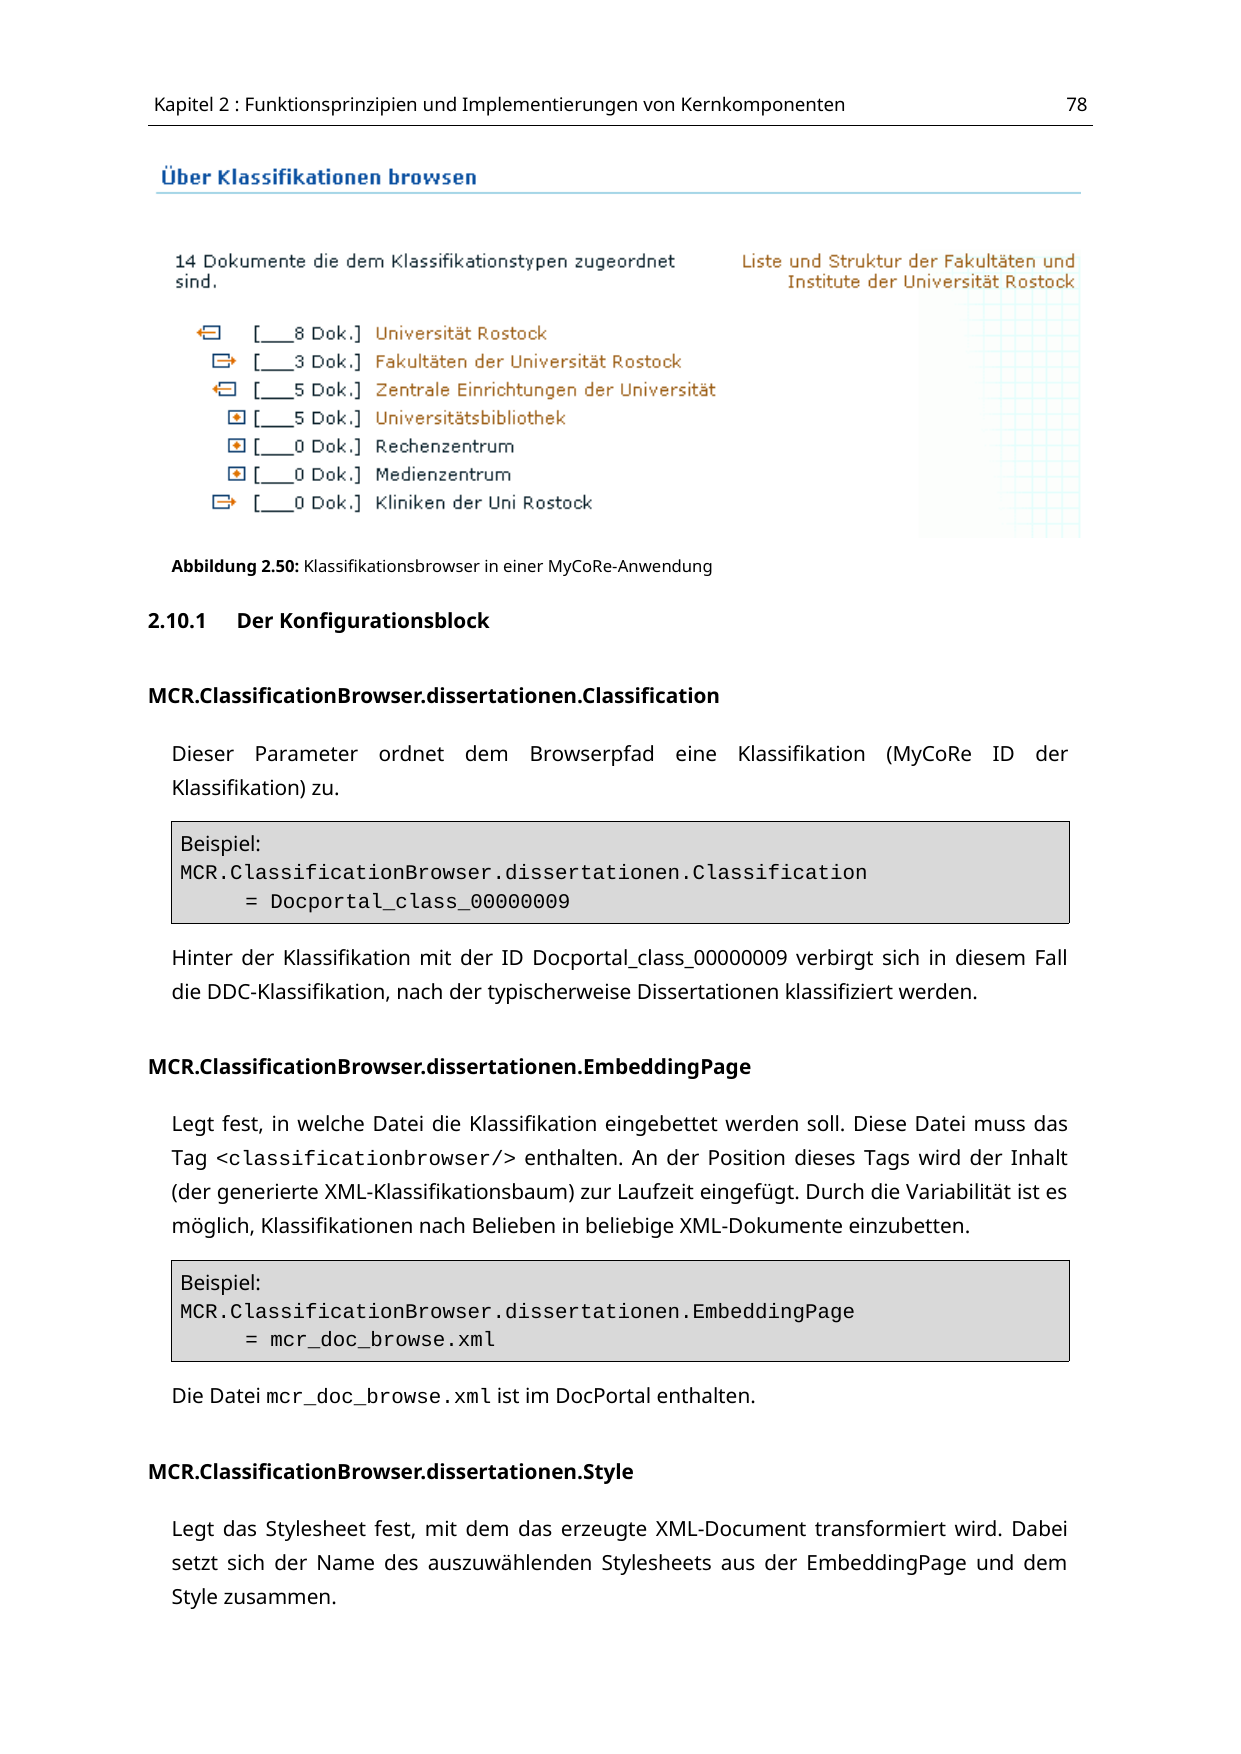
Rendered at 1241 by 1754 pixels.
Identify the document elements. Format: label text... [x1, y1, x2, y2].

text Legt fest, in welche Datei die Klassifikation eingebettet werden soll. Diese Datei muss das Tag <classificationbrowser/> enthalten. An der Position dieses Tags wird der Inhalt (der generierte XML-Klassifikationsbaum) zur Laufzeit eingefügt. Durch die Variabilität ist es möglich, Klassifikationen nach Belieben in beliebige XML-Dokumente einzubetten. [171, 1109, 1069, 1239]
subtitle MCR.ClassificationBrowser.dissertationen.Style [148, 1457, 1092, 1485]
text Beispiel: MCR.ClassificationBrowser.dissertationen.EmbeddingPage = mcr_doc_browse.xml [172, 1261, 1069, 1361]
text Dieser Parameter ordnet dem Browserpfad eine Klassifikation (MyCoRe ID der Klassifikation) zu. [171, 739, 1069, 801]
subtitle Der Konfigurationsblock [148, 148, 1092, 634]
text Hinter der Klassifikation mit der ID Docportal_class_00000009 verbirgt sich in diesem Fall die DDC-Klassifikation, nach der typischerweise Dissertationen klassifiziert werden. [171, 943, 1069, 1005]
text Legt das Stylesheet fest, mit dem das erzeugte XML-Document transformiert wird. Dabei setzt sich der Name des auszuwählenden Stylesheets aus der EmbeddingPage und dem Style zusammen. [171, 1514, 1069, 1610]
subtitle MCR.ClassificationBrowser.dissertationen.Classification [148, 681, 1092, 710]
subtitle MCR.ClassificationBrowser.dissertationen.EmbeddingPage [148, 1052, 1092, 1080]
text Beispiel: MCR.ClassificationBrowser.dissertationen.Classification = Docportal_class_00000009 [172, 822, 1069, 923]
text Abbildung 2.50: Klassifikationsbrowser in einer MyCoRe-Anwendung [171, 538, 1057, 577]
text Die Datei mcr_doc_browse.xml ist im DocPortal enthalten. [171, 1381, 1069, 1410]
